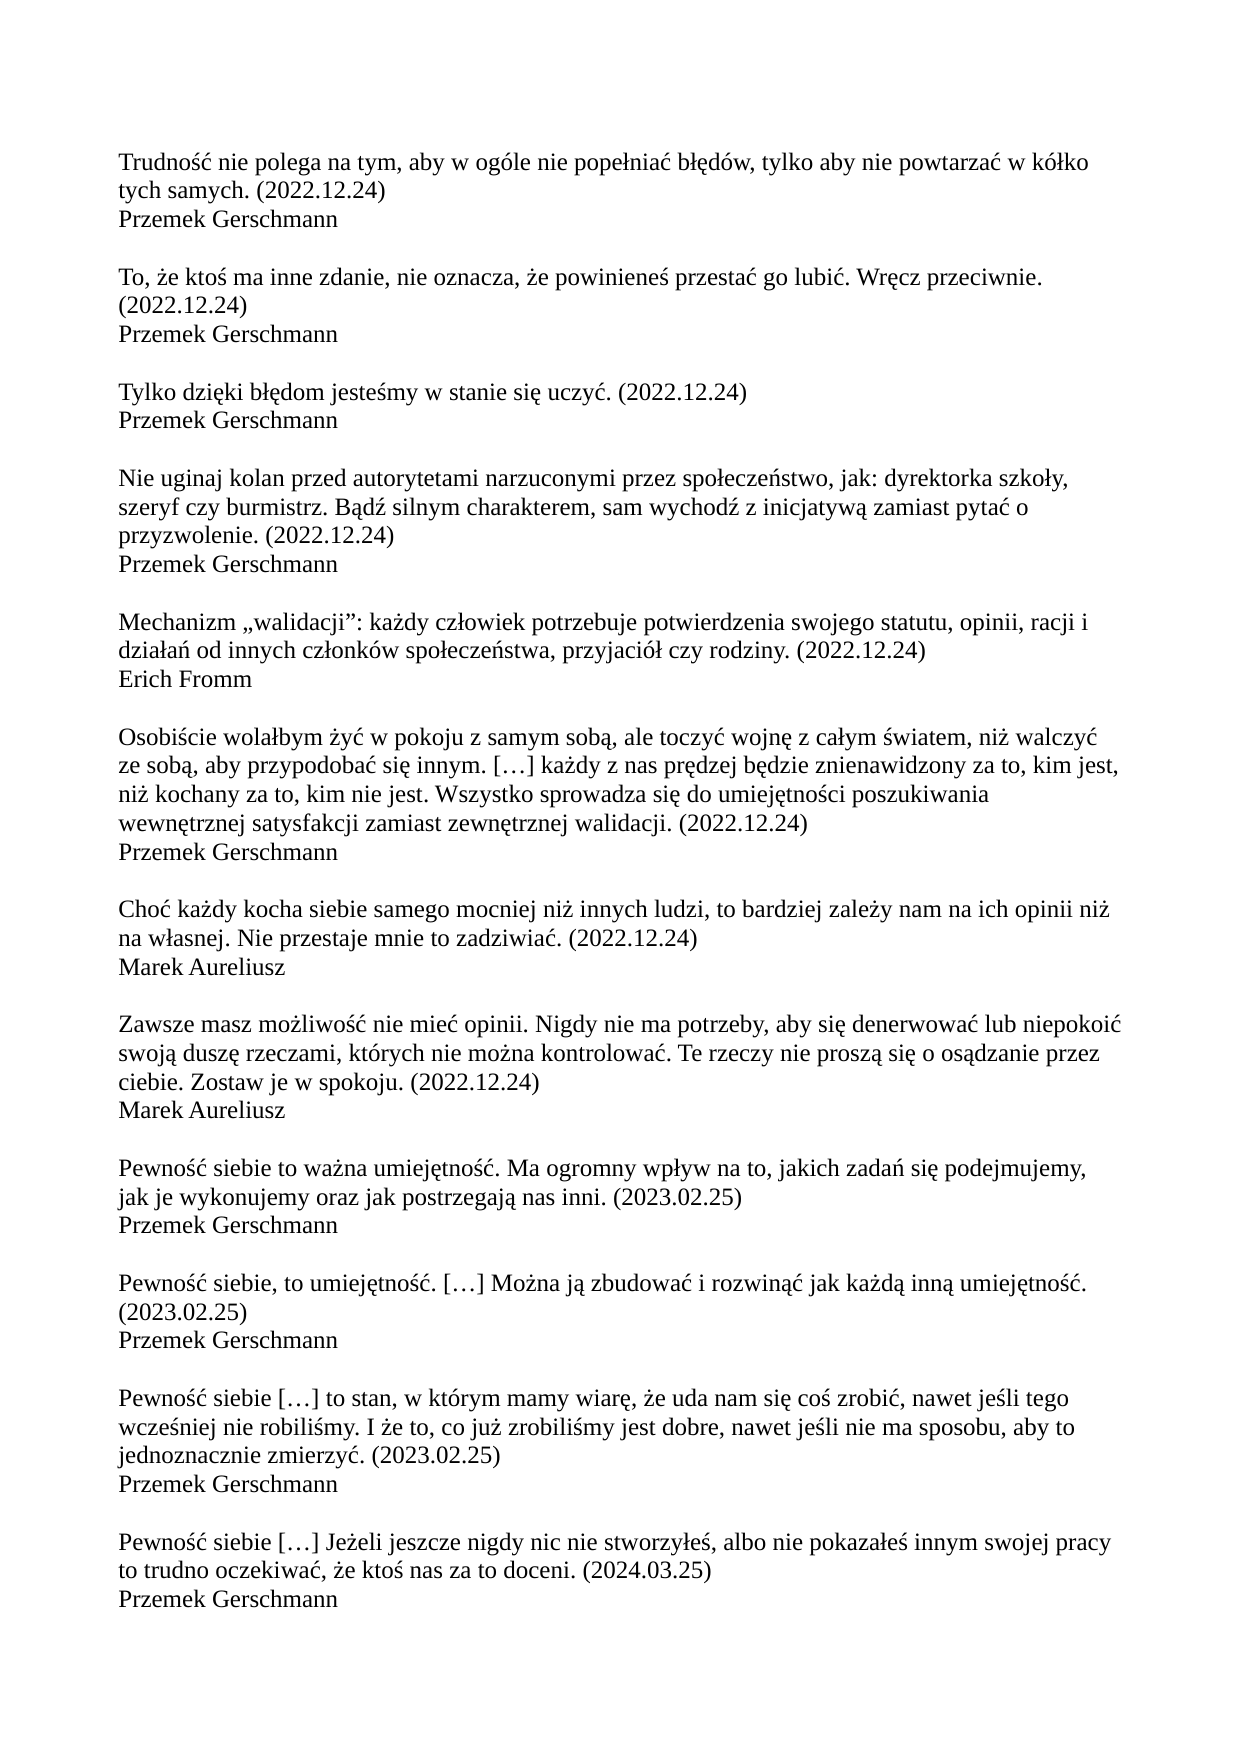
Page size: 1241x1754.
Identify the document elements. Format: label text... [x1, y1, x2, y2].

text Osobiście wolałbym żyć w pokoju z samym sobą, ale toczyć wojnę z całym światem, niż walczyć ze sobą, aby przypodobać się innym. […] każdy z nas prędzej będzie znienawidzony za to, kim jest, niż kochany za to, kim nie jest. Wszystko sprowadza się do umiejętności poszukiwania wewnętrznej satysfakcji zamiast zewnętrznej walidacji. (2022.12.24) [118, 722, 1122, 837]
text Nie uginaj kolan przed autorytetami narzuconymi przez społeczeństwo, jak: dyrektorka szkoły, szeryf czy burmistrz. Bądź silnym charakterem, sam wychodź z inicjatywą zamiast pytać o przyzwolenie. (2022.12.24) [118, 463, 1122, 549]
text Pewność siebie […] to stan, w którym mamy wiarę, że uda nam się coś zrobić, nawet jeśli tego wcześniej nie robiliśmy. I że to, co już zrobiliśmy jest dobre, nawet jeśli nie ma sposobu, aby to jednoznacznie zmierzyć. (2023.02.25) [118, 1383, 1122, 1469]
text Trudność nie polega na tym, aby w ogóle nie popełniać błędów, tylko aby nie powtarzać w kółko tych samych. (2022.12.24) [118, 147, 1122, 204]
text Przemek Gerschmann [118, 319, 1122, 348]
text Przemek Gerschmann [118, 204, 1122, 233]
text Tylko dzięki błędom jesteśmy w stanie się uczyć. (2022.12.24) [118, 377, 1122, 406]
text Przemek Gerschmann [118, 1584, 1122, 1613]
text Przemek Gerschmann [118, 1326, 1122, 1354]
text Pewność siebie, to umiejętność. […] Można ją zbudować i rozwinąć jak każdą inną umiejętność. (2023.02.25) [118, 1268, 1122, 1326]
text Przemek Gerschmann [118, 549, 1122, 578]
text To, że ktoś ma inne zdanie, nie oznacza, że powinieneś przestać go lubić. Wręcz przeciwnie. (2022.12.24) [118, 262, 1122, 319]
text Przemek Gerschmann [118, 1469, 1122, 1498]
text Pewność siebie to ważna umiejętność. Ma ogromny wpływ na to, jakich zadań się podejmujemy, jak je wykonujemy oraz jak postrzegają nas inni. (2023.02.25) [118, 1153, 1122, 1211]
text Erich Fromm [118, 664, 1122, 693]
text Choć każdy kocha siebie samego mocniej niż innych ludzi, to bardziej zależy nam na ich opinii niż na własnej. Nie przestaje mnie to zadziwiać. (2022.12.24) [118, 894, 1122, 952]
text Przemek Gerschmann [118, 1211, 1122, 1239]
text Przemek Gerschmann [118, 837, 1122, 866]
text Pewność siebie […] Jeżeli jeszcze nigdy nic nie stworzyłeś, albo nie pokazałeś innym swojej pracy to trudno oczekiwać, że ktoś nas za to doceni. (2024.03.25) [118, 1527, 1122, 1584]
text Przemek Gerschmann [118, 406, 1122, 434]
text Marek Aureliusz [118, 952, 1122, 981]
text Mechanizm „walidacji”: każdy człowiek potrzebuje potwierdzenia swojego statutu, opinii, racji i działań od innych członków społeczeństwa, przyjaciół czy rodziny. (2022.12.24) [118, 607, 1122, 664]
text Zawsze masz możliwość nie mieć opinii. Nigdy nie ma potrzeby, aby się denerwować lub niepokoić swoją duszę rzeczami, których nie można kontrolować. Te rzeczy nie proszą się o osądzanie przez ciebie. Zostaw je w spokoju. (2022.12.24) [118, 1009, 1122, 1096]
text Marek Aureliusz [118, 1096, 1122, 1124]
